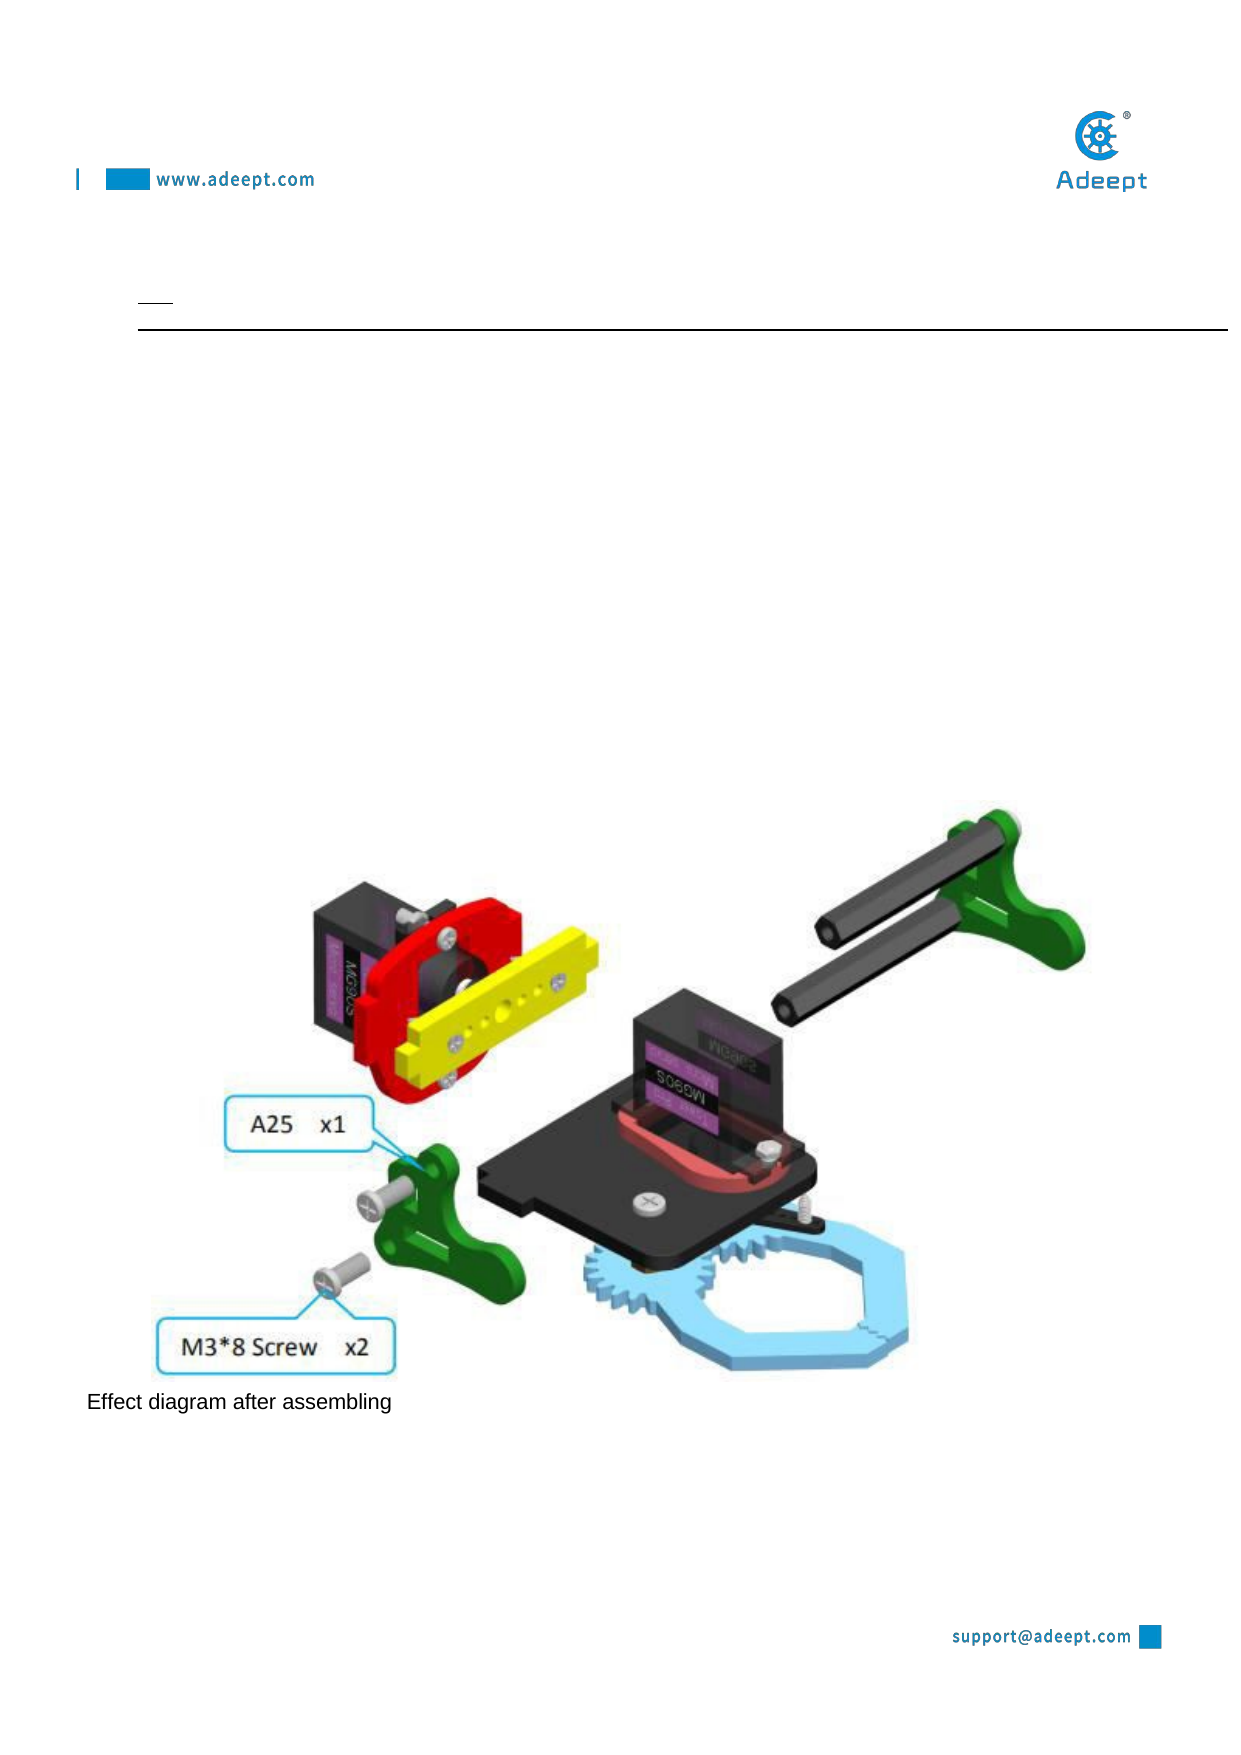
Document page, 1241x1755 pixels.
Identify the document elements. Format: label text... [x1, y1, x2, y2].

picture [75, 167, 343, 191]
picture [947, 1625, 1139, 1649]
text Effect diagram after assembling [87, 1389, 1178, 1414]
picture [150, 800, 1115, 1382]
picture [1056, 111, 1147, 192]
